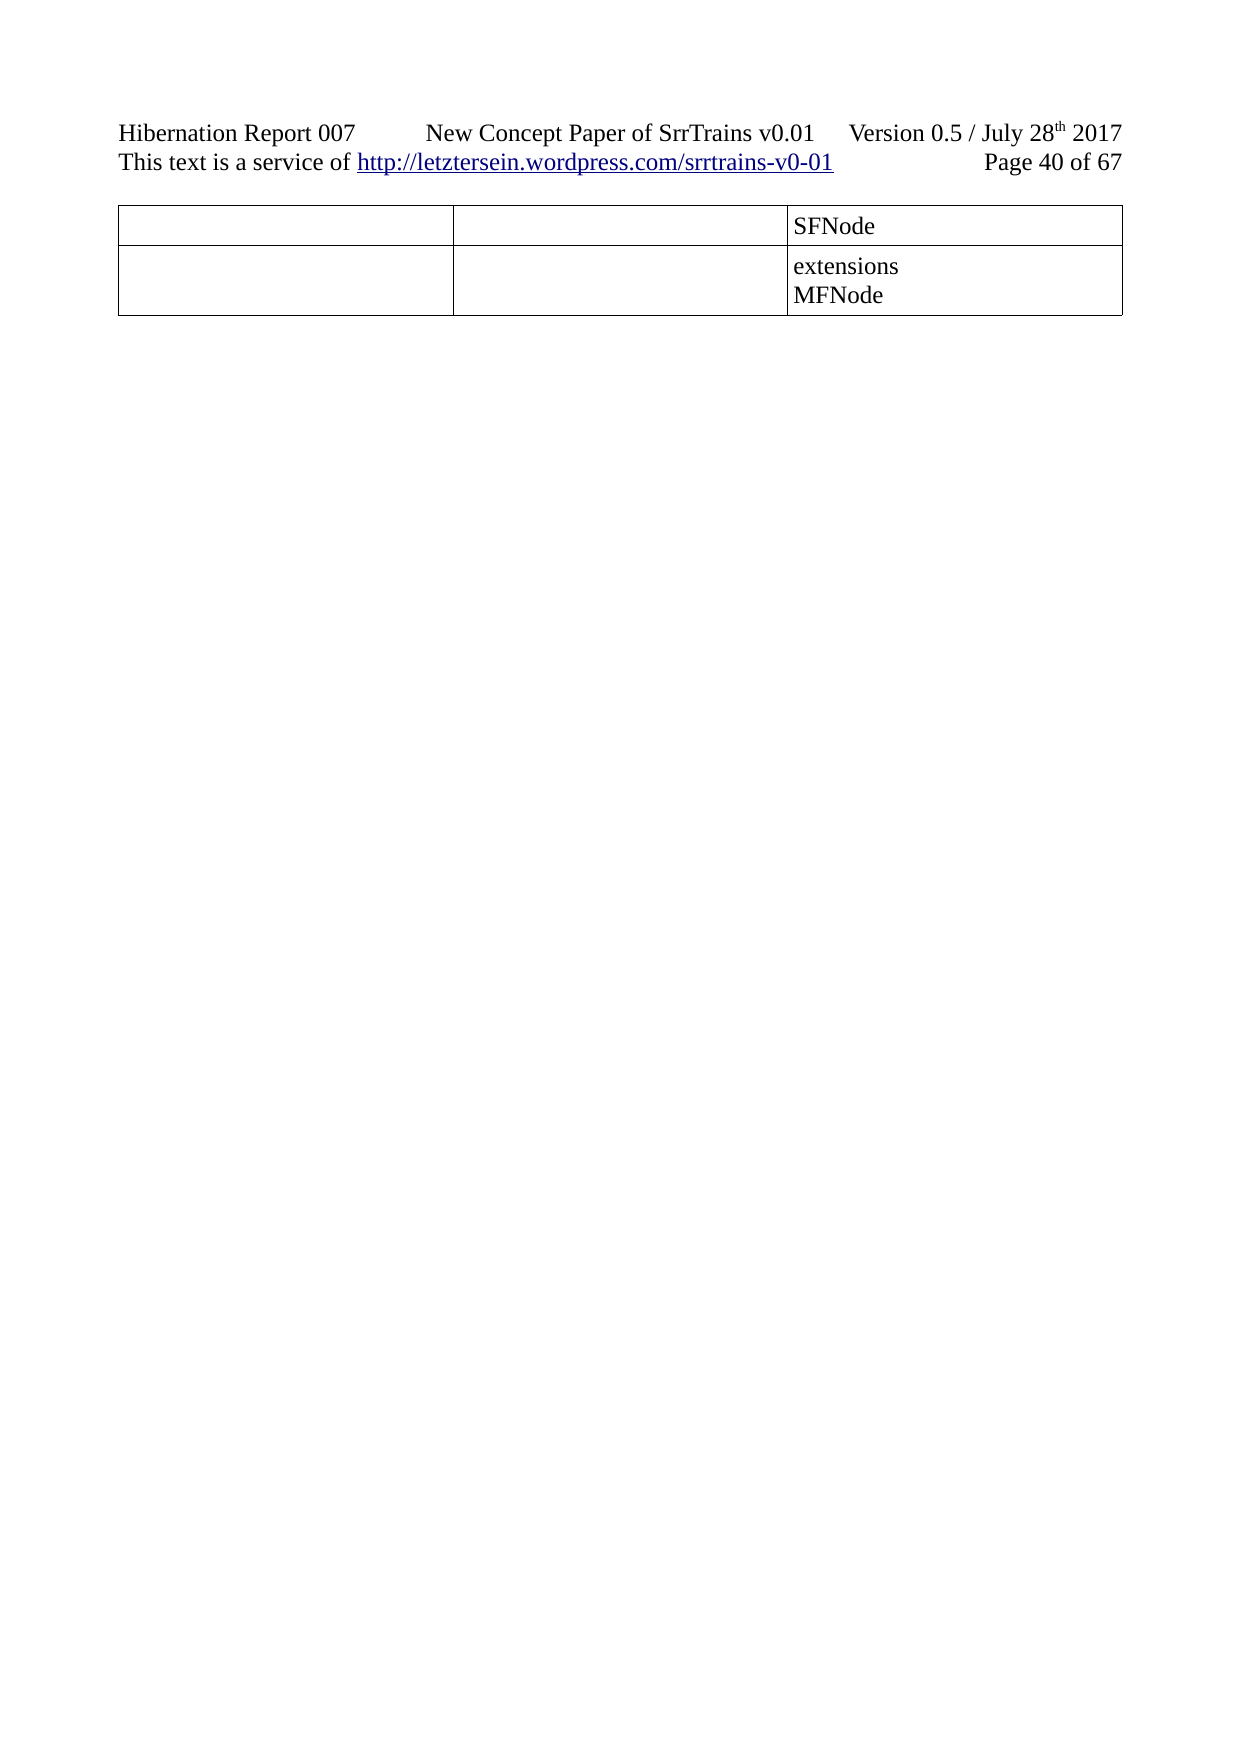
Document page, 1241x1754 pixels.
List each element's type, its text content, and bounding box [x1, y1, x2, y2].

table_cell [119, 206, 453, 245]
table_cell [454, 246, 787, 314]
table_cell extensions MFNode [788, 246, 1122, 314]
table_cell [454, 206, 787, 245]
table_cell [119, 246, 453, 314]
table_cell SFNode [788, 206, 1122, 245]
